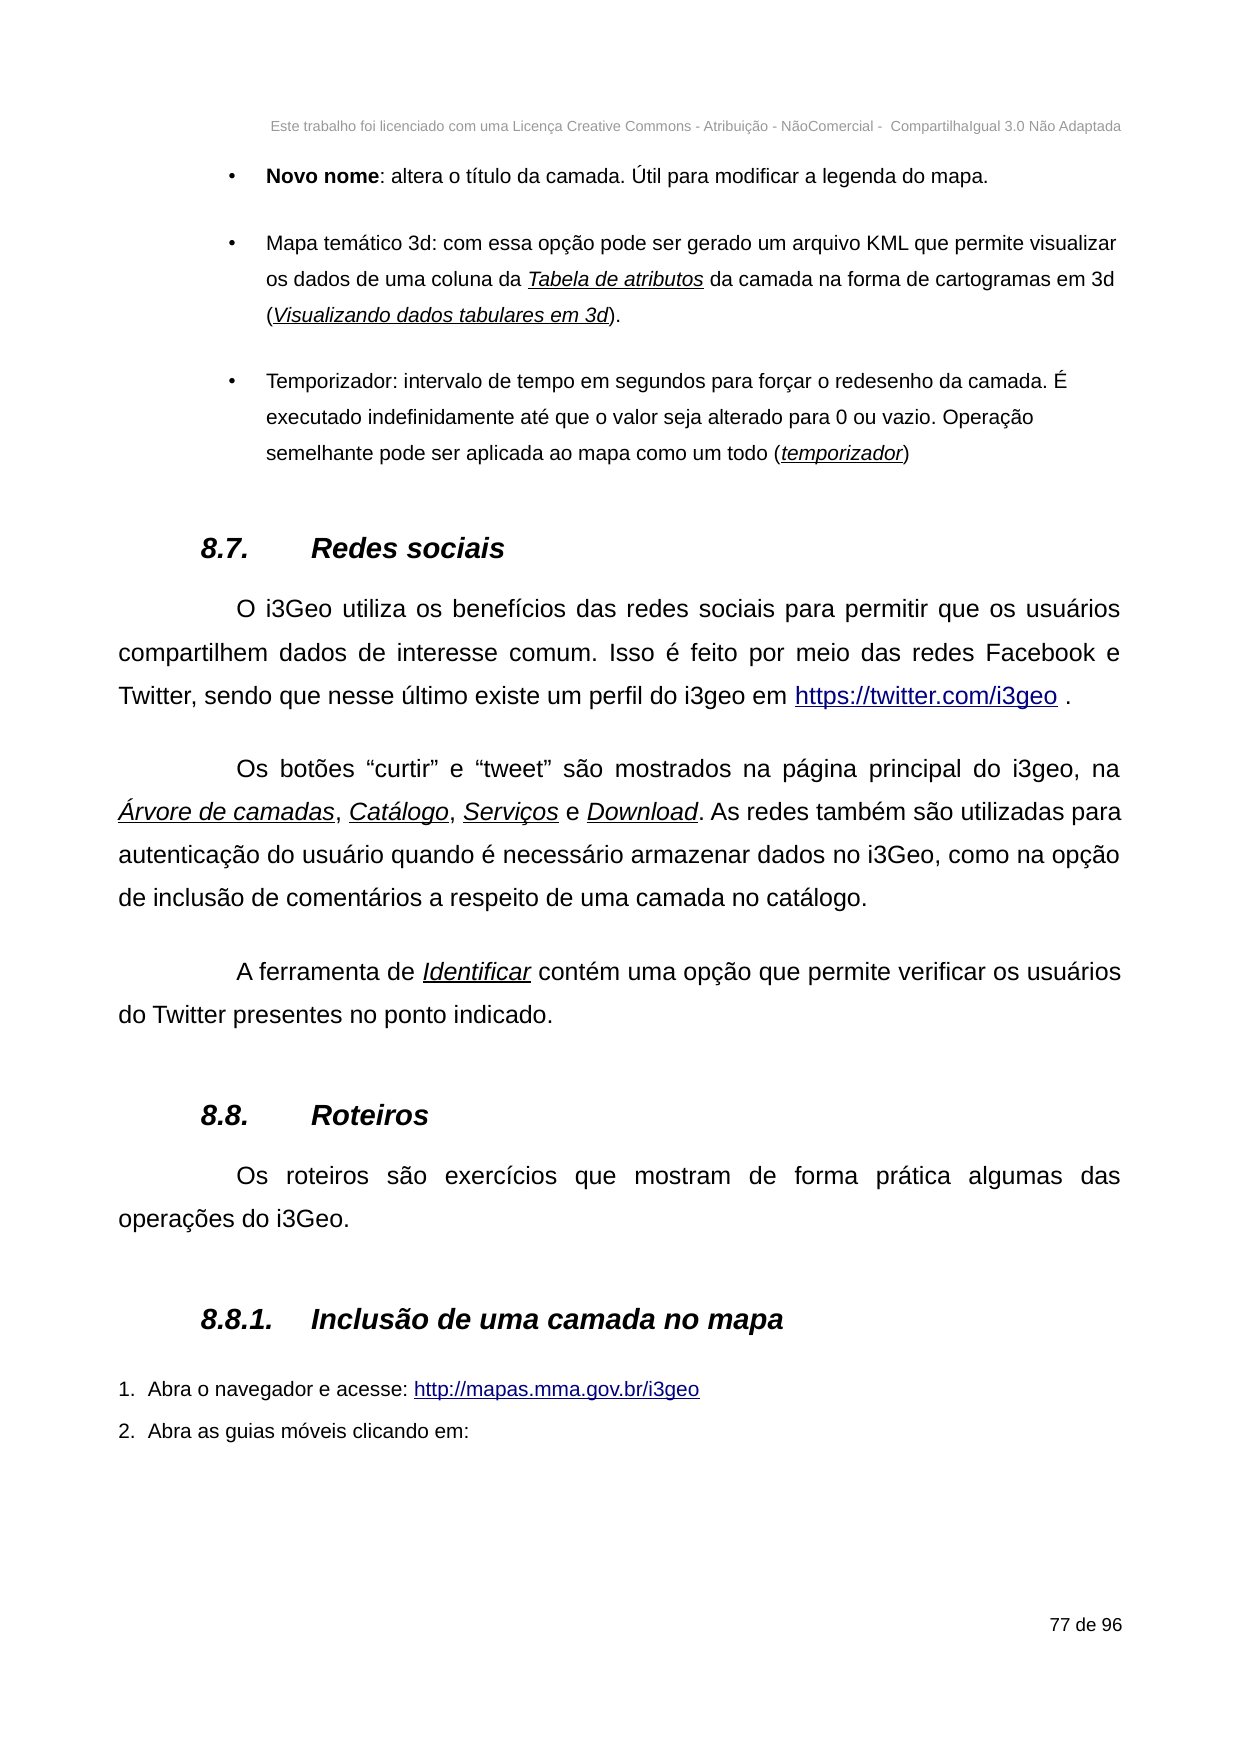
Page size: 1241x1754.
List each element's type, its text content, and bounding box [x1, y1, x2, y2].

list Novo nome: altera o título da camada. Útil para modificar a legenda do mapa. [228, 164, 1122, 188]
subtitle Inclusão de uma camada no mapa [163, 1302, 1122, 1335]
text A ferramenta de Identificar contém uma opção que permite verificar os usuários do Twitter presentes no ponto indicado. [118, 956, 1122, 1028]
list Abra o navegador e acesse: http://mapas.mma.gov.br/i3geo [118, 1377, 1122, 1401]
text Os roteiros são exercícios que mostram de forma prática algumas das operações do i3Geo. [118, 1161, 1122, 1232]
subtitle Roteiros [163, 1098, 1077, 1131]
list Mapa temático 3d: com essa opção pode ser gerado um arquivo KML que permite visualizar os dados de uma coluna da Tabela de atributos da camada na forma de cartogramas em 3d (Visualizando dados tabulares em 3d). [228, 231, 1122, 326]
subtitle Redes sociais [163, 532, 1077, 565]
text Os botões “curtir” e “tweet” são mostrados na página principal do i3geo, na Árvore de camadas, Catálogo, Serviços e Download. As redes também são utilizadas para autenticação do usuário quando é necessário armazenar dados no i3Geo, como na opção de inclusão de comentários a respeito de uma camada no catálogo. [118, 754, 1122, 912]
text O i3Geo utiliza os benefícios das redes sociais para permitir que os usuários compartilhem dados de interesse comum. Isso é feito por meio das redes Facebook e Twitter, sendo que nesse último existe um perfil do i3geo em https://twitter.com/i3geo . [118, 594, 1122, 709]
list Temporizador: intervalo de tempo em segundos para forçar o redesenho da camada. É executado indefinidamente até que o valor seja alterado para 0 ou vazio. Operação semelhante pode ser aplicada ao mapa como um todo (temporizador) [228, 368, 1122, 464]
list Abra as guias móveis clicando em: [118, 1418, 1122, 1442]
